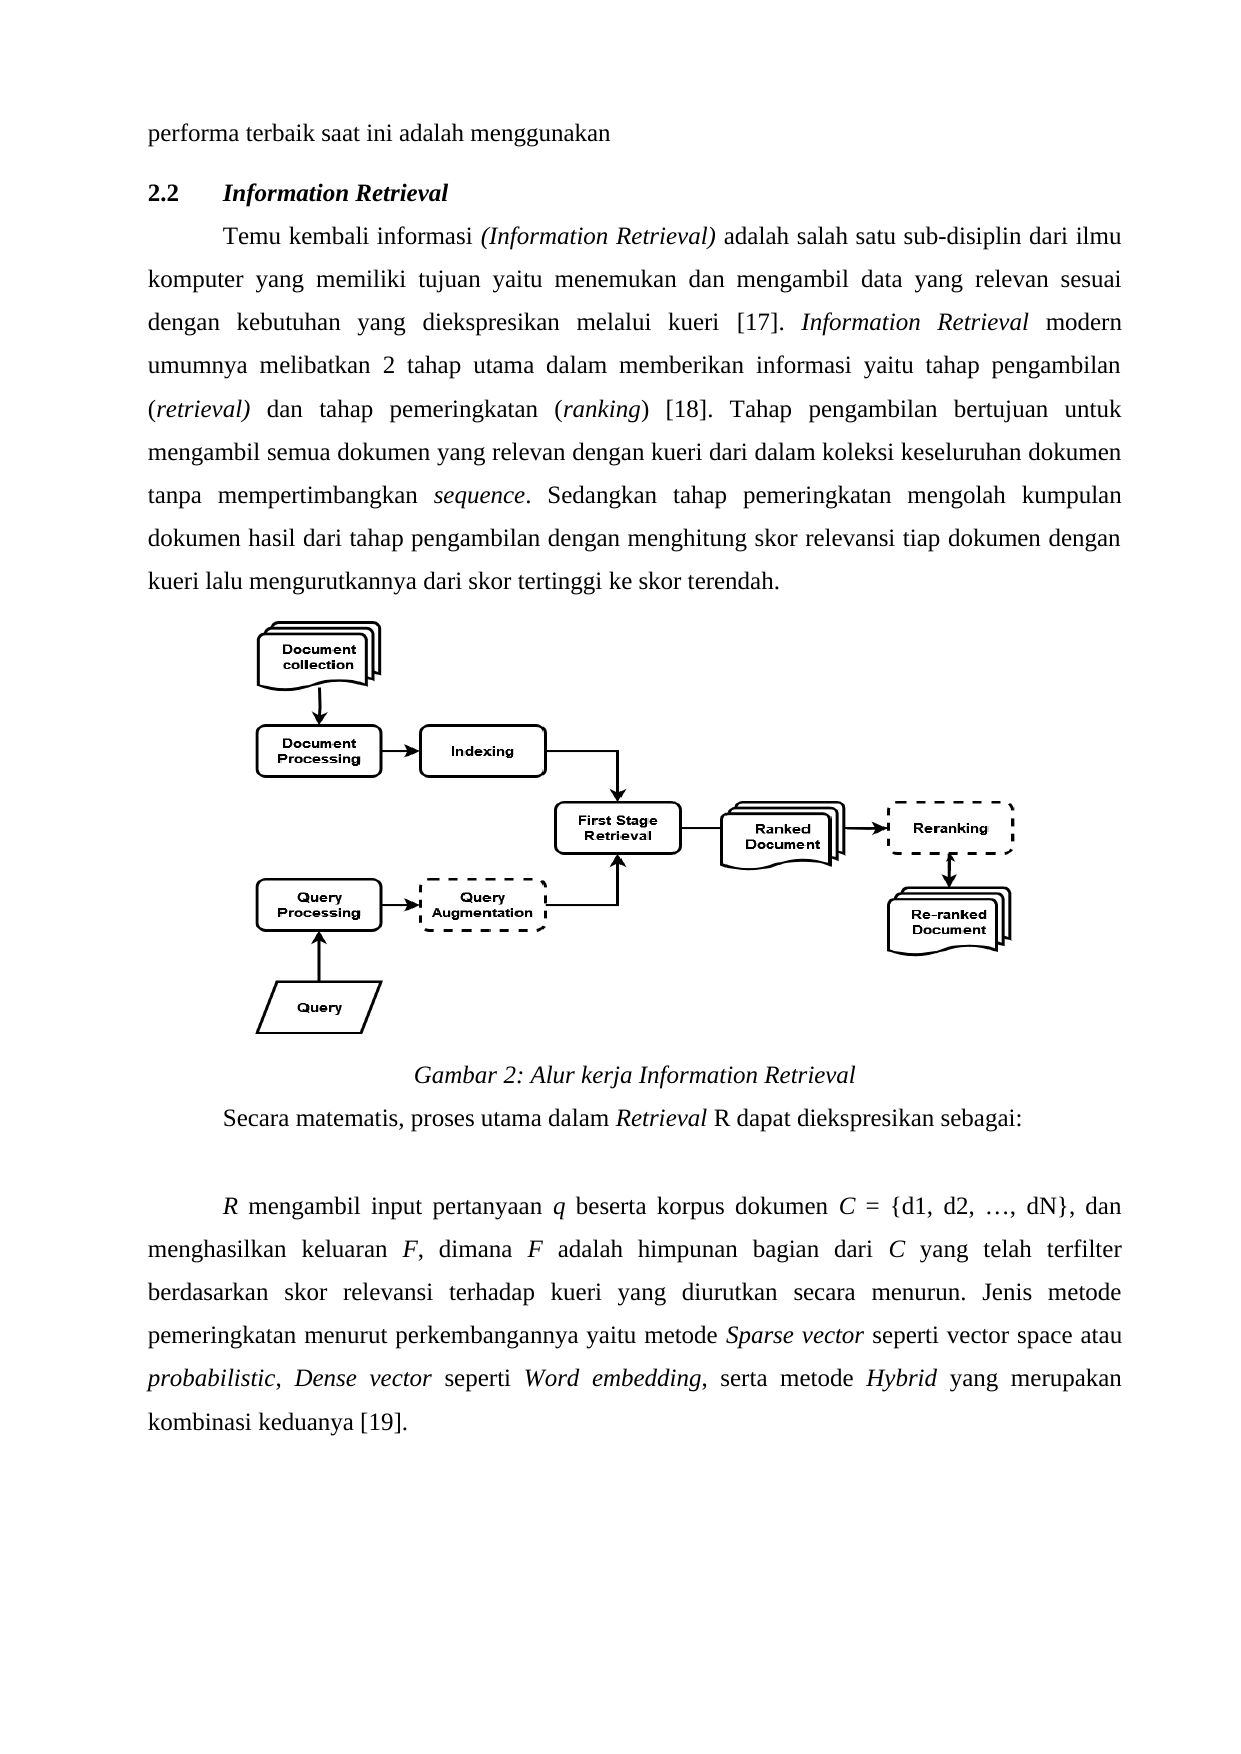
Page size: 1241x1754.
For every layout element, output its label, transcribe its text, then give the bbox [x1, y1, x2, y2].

text R mengambil input pertanyaan q beserta korpus dokumen C = {d1, d2, …, dN}, dan menghasilkan keluaran F, dimana F adalah himpunan bagian dari C yang telah terfilter berdasarkan skor relevansi terhadap kueri yang diurutkan secara menurun. Jenis metode pemeringkatan menurut perkembangannya yaitu metode Sparse vector seperti vector space atau probabilistic, Dense vector seperti Word embedding, serta metode Hybrid yang merupakan kombinasi keduanya [19]. [148, 1191, 1122, 1435]
text performa terbaik saat ini adalah menggunakan [148, 118, 1122, 147]
text Temu kembali informasi (Information Retrieval) adalah salah satu sub-disiplin dari ilmu komputer yang memiliki tujuan yaitu menemukan dan mengambil data yang relevan sesuai dengan kebutuhan yang diekspresikan melalui kueri [17]. Information Retrieval modern umumnya melibatkan 2 tahap utama dalam memberikan informasi yaitu tahap pengambilan (retrieval) dan tahap pemeringkatan (ranking) [18]. Tahap pengambilan bertujuan untuk mengambil semua dokumen yang relevan dengan kueri dari dalam koleksi keseluruhan dokumen tanpa mempertimbangkan sequence. Sedangkan tahap pemeringkatan mengolah kumpulan dokumen hasil dari tahap pengambilan dengan menghitung skor relevansi tiap dokumen dengan kueri lalu mengurutkannya dari skor tertinggi ke skor terendah. [148, 221, 1122, 595]
text Secara matematis, proses utama dalam Retrieval R dapat diekspresikan sebagai: [148, 1103, 1122, 1132]
subtitle Information Retrieval [148, 178, 1122, 207]
picture [255, 621, 1015, 1034]
text Gambar 2: Alur kerja Information Retrieval [255, 1034, 1014, 1089]
